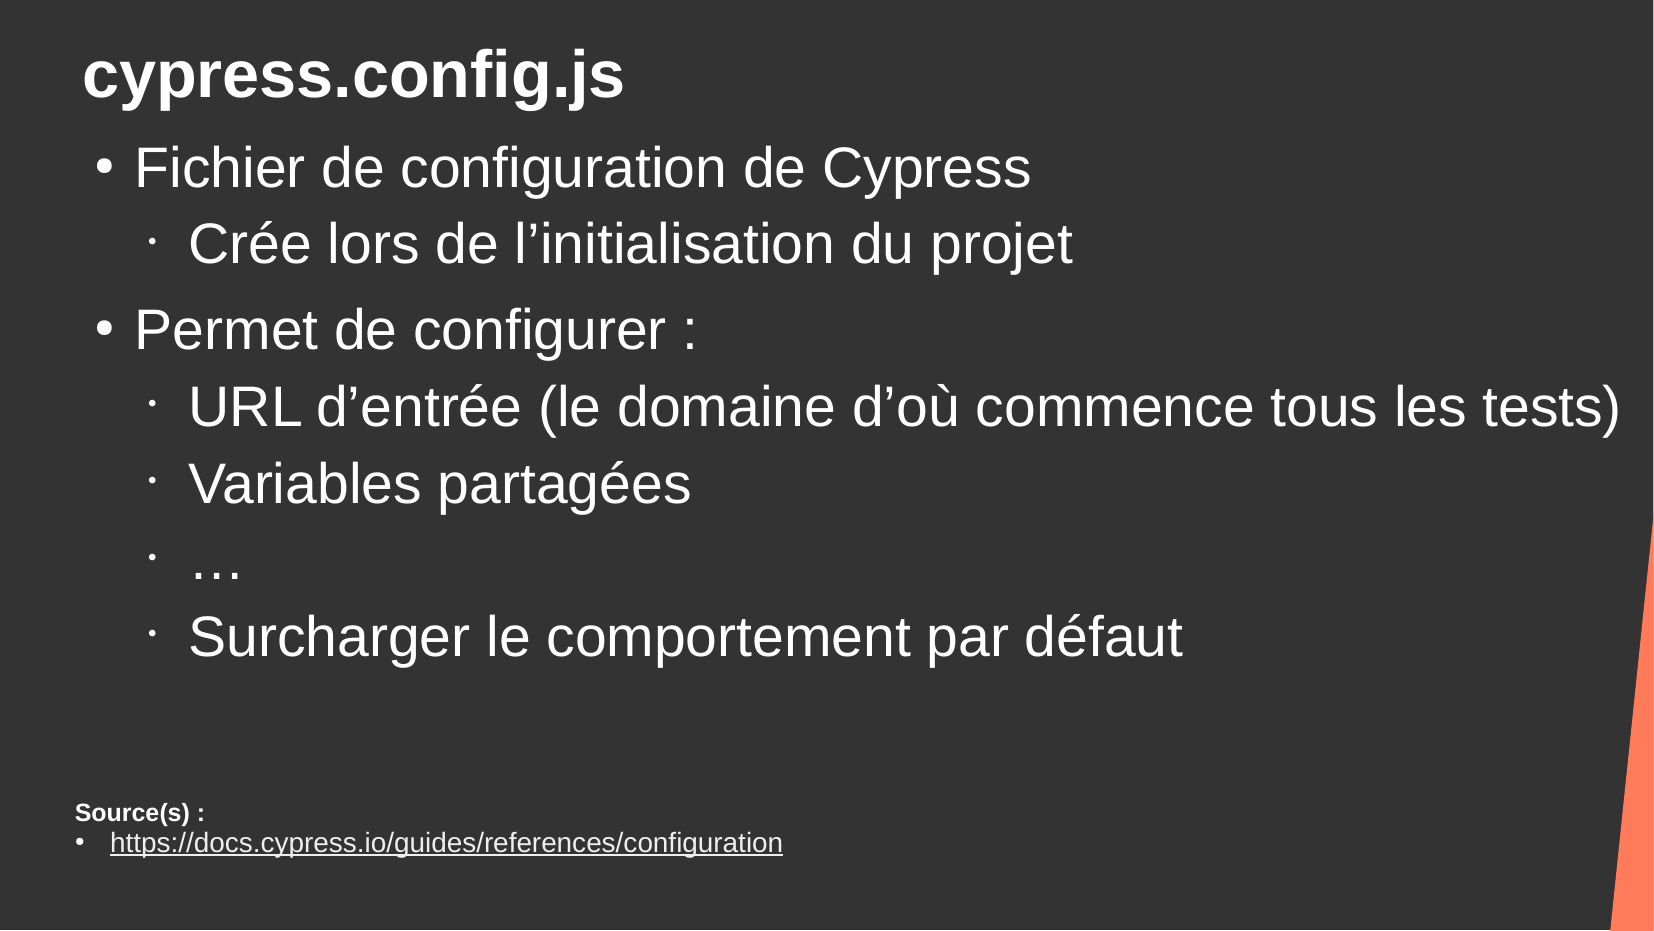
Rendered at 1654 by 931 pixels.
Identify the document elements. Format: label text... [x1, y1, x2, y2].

text_box [1610, 510, 1654, 931]
title cypress.config.js [82, 37, 1004, 119]
list Fichier de configuration de Cypress Crée lors de l’initialisation du projet Permet de configurer : URL d’entrée (le domaine d’où commence tous les tests) Variables partagées … Surcharger le comportement par défaut [80, 135, 1625, 739]
text_box Source(s) : https://docs.cypress.io/guides/references/configuration [60, 791, 1546, 898]
